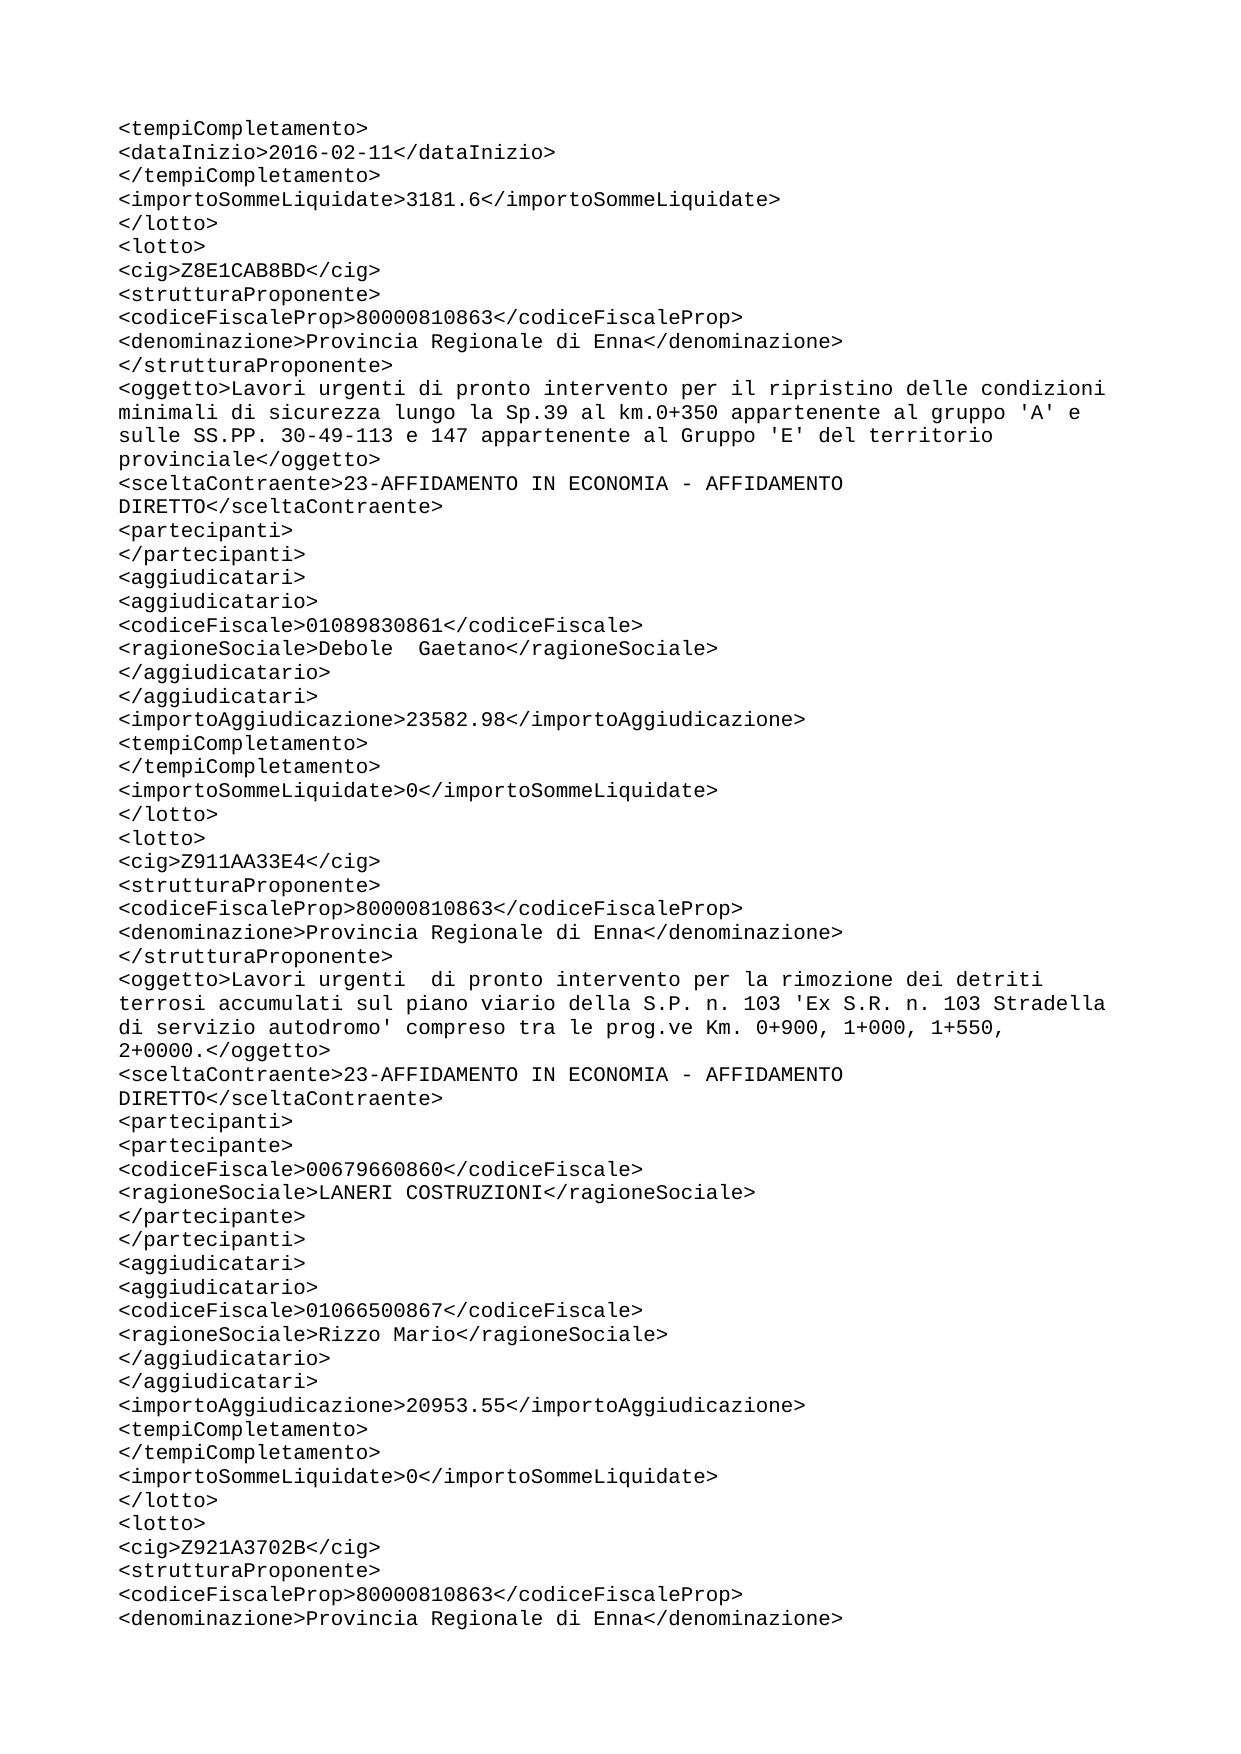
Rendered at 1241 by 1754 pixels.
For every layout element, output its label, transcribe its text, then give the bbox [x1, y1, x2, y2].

text </lotto> [118, 804, 1122, 827]
text <importoSommeLiquidate>0</importoSommeLiquidate> [118, 780, 1122, 804]
text <importoAggiudicazione>20953.55</importoAggiudicazione> [118, 1395, 1122, 1419]
text <importoSommeLiquidate>3181.6</importoSommeLiquidate> [118, 189, 1122, 213]
text <denominazione>Provincia Regionale di Enna</denominazione> [118, 922, 1122, 946]
text <codiceFiscale>01066500867</codiceFiscale> [118, 1300, 1122, 1324]
text </partecipante> [118, 1206, 1122, 1229]
text </partecipanti> [118, 1229, 1122, 1253]
text <codiceFiscale>01089830861</codiceFiscale> [118, 615, 1122, 638]
text </aggiudicatari> [118, 1371, 1122, 1395]
text <aggiudicatari> [118, 1253, 1122, 1277]
text <denominazione>Provincia Regionale di Enna</denominazione> [118, 331, 1122, 354]
text </aggiudicatari> [118, 686, 1122, 709]
text <strutturaProponente> [118, 1561, 1122, 1584]
text <cig>Z921A3702B</cig> [118, 1537, 1122, 1561]
text <denominazione>Provincia Regionale di Enna</denominazione> [118, 1608, 1122, 1631]
text </lotto> [118, 1489, 1122, 1513]
text <codiceFiscaleProp>80000810863</codiceFiscaleProp> [118, 307, 1122, 331]
text <ragioneSociale>LANERI COSTRUZIONI</ragioneSociale> [118, 1182, 1122, 1206]
text <cig>Z8E1CAB8BD</cig> [118, 260, 1122, 284]
text <aggiudicatari> [118, 567, 1122, 591]
text <strutturaProponente> [118, 875, 1122, 898]
text </tempiCompletamento> [118, 757, 1122, 780]
text <importoSommeLiquidate>0</importoSommeLiquidate> [118, 1466, 1122, 1489]
text <tempiCompletamento> [118, 733, 1122, 757]
text <dataInizio>2016-02-11</dataInizio> [118, 142, 1122, 165]
text <lotto> [118, 827, 1122, 851]
text <cig>Z911AA33E4</cig> [118, 851, 1122, 875]
text <tempiCompletamento> [118, 1419, 1122, 1442]
text <codiceFiscale>00679660860</codiceFiscale> [118, 1158, 1122, 1182]
text <importoAggiudicazione>23582.98</importoAggiudicazione> [118, 709, 1122, 733]
text <partecipanti> [118, 1111, 1122, 1135]
text <ragioneSociale>Rizzo Mario</ragioneSociale> [118, 1324, 1122, 1348]
text <strutturaProponente> [118, 284, 1122, 307]
text </strutturaProponente> [118, 946, 1122, 969]
text </aggiudicatario> [118, 662, 1122, 686]
text </tempiCompletamento> [118, 1442, 1122, 1466]
text </tempiCompletamento> [118, 165, 1122, 189]
text <oggetto>Lavori urgenti di pronto intervento per il ripristino delle condizioni minimali di sicurezza lungo la Sp.39 al km.0+350 appartenente al gruppo 'A' e sulle SS.PP. 30-49-113 e 147 appartenente al Gruppo 'E' del territorio provinciale</oggetto> [118, 378, 1122, 473]
text <aggiudicatario> [118, 591, 1122, 615]
text <lotto> [118, 1513, 1122, 1537]
text <oggetto>Lavori urgenti di pronto intervento per la rimozione dei detriti terrosi accumulati sul piano viario della S.P. n. 103 'Ex S.R. n. 103 Stradella di servizio autodromo' compreso tra le prog.ve Km. 0+900, 1+000, 1+550, 2+0000.</oggetto> [118, 969, 1122, 1064]
text <sceltaContraente>23-AFFIDAMENTO IN ECONOMIA - AFFIDAMENTO DIRETTO</sceltaContraente> [118, 473, 1122, 520]
text <tempiCompletamento> [118, 118, 1122, 142]
text </aggiudicatario> [118, 1348, 1122, 1371]
text <ragioneSociale>Debole Gaetano</ragioneSociale> [118, 638, 1122, 662]
text <codiceFiscaleProp>80000810863</codiceFiscaleProp> [118, 898, 1122, 922]
text <codiceFiscaleProp>80000810863</codiceFiscaleProp> [118, 1584, 1122, 1608]
text <partecipanti> [118, 520, 1122, 544]
text <lotto> [118, 236, 1122, 260]
text <sceltaContraente>23-AFFIDAMENTO IN ECONOMIA - AFFIDAMENTO DIRETTO</sceltaContraente> [118, 1064, 1122, 1111]
text </strutturaProponente> [118, 354, 1122, 378]
text </partecipanti> [118, 544, 1122, 567]
text <partecipante> [118, 1135, 1122, 1158]
text </lotto> [118, 213, 1122, 236]
text <aggiudicatario> [118, 1277, 1122, 1300]
